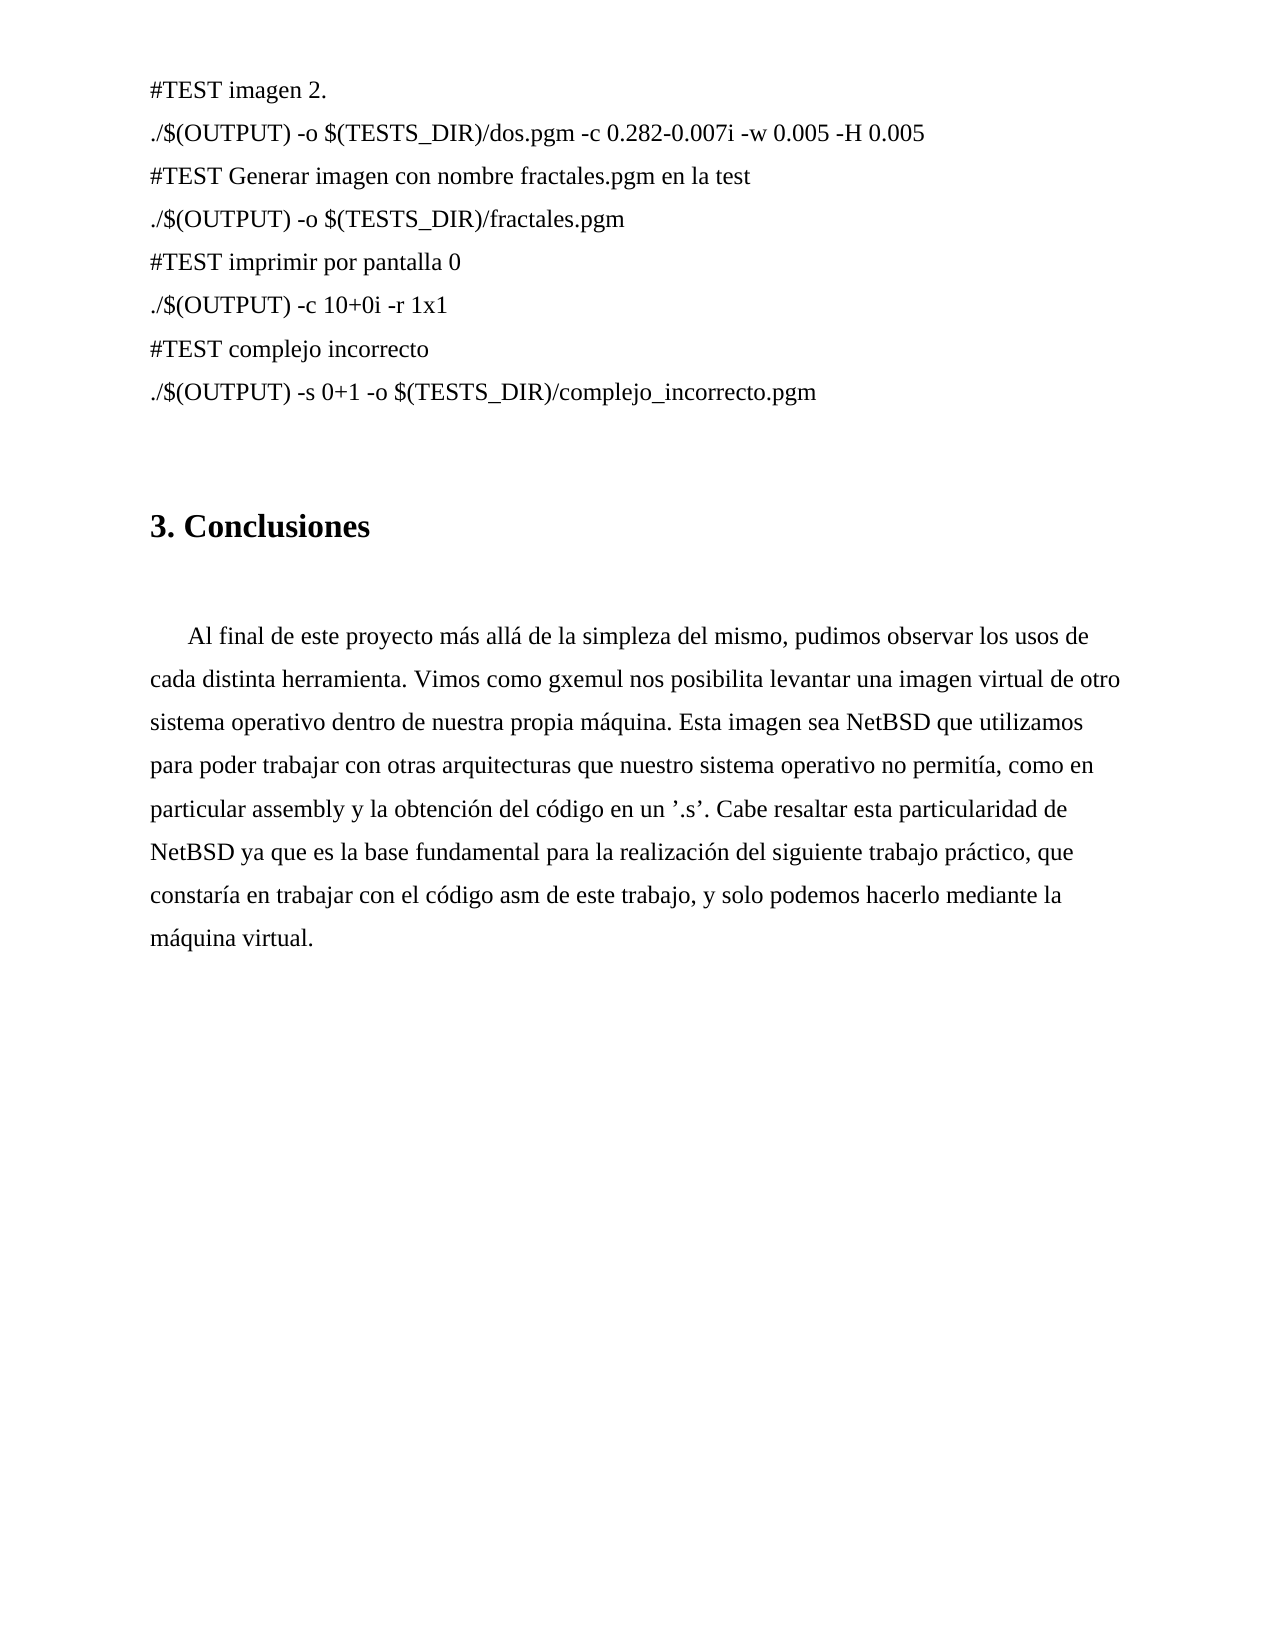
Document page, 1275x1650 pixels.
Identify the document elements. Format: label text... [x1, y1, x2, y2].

text #TEST Generar imagen con nombre fractales.pgm en la test [150, 161, 1125, 190]
text #TEST imagen 2. [150, 75, 1125, 104]
text #TEST complejo incorrecto [150, 334, 1125, 362]
text ./$(OUTPUT) -c 10+0i -r 1x1 [150, 291, 1125, 319]
text ./$(OUTPUT) -o $(TESTS_DIR)/dos.pgm -c 0.282-0.007i -w 0.005 -H 0.005 [150, 118, 1125, 147]
text ./$(OUTPUT) -s 0+1 -o $(TESTS_DIR)/complejo_incorrecto.pgm [150, 377, 1125, 406]
text #TEST imprimir por pantalla 0 [150, 247, 1125, 276]
text 3. Conclusiones [150, 506, 1125, 544]
text ./$(OUTPUT) -o $(TESTS_DIR)/fractales.pgm [150, 204, 1125, 233]
text Al final de este proyecto más allá de la simpleza del mismo, pudimos observar los usos de cada distinta herramienta. Vimos como gxemul nos posibilita levantar una imagen virtual de otro sistema operativo dentro de nuestra propia máquina. Esta imagen sea NetBSD que utilizamos para poder trabajar con otras arquitecturas que nuestro sistema operativo no permitía, como en particular assembly y la obtención del código en un ’.s’. Cabe resaltar esta particularidad de NetBSD ya que es la base fundamental para la realización del siguiente trabajo práctico, que constaría en trabajar con el código asm de este trabajo, y solo podemos hacerlo mediante la máquina virtual. [150, 621, 1125, 995]
